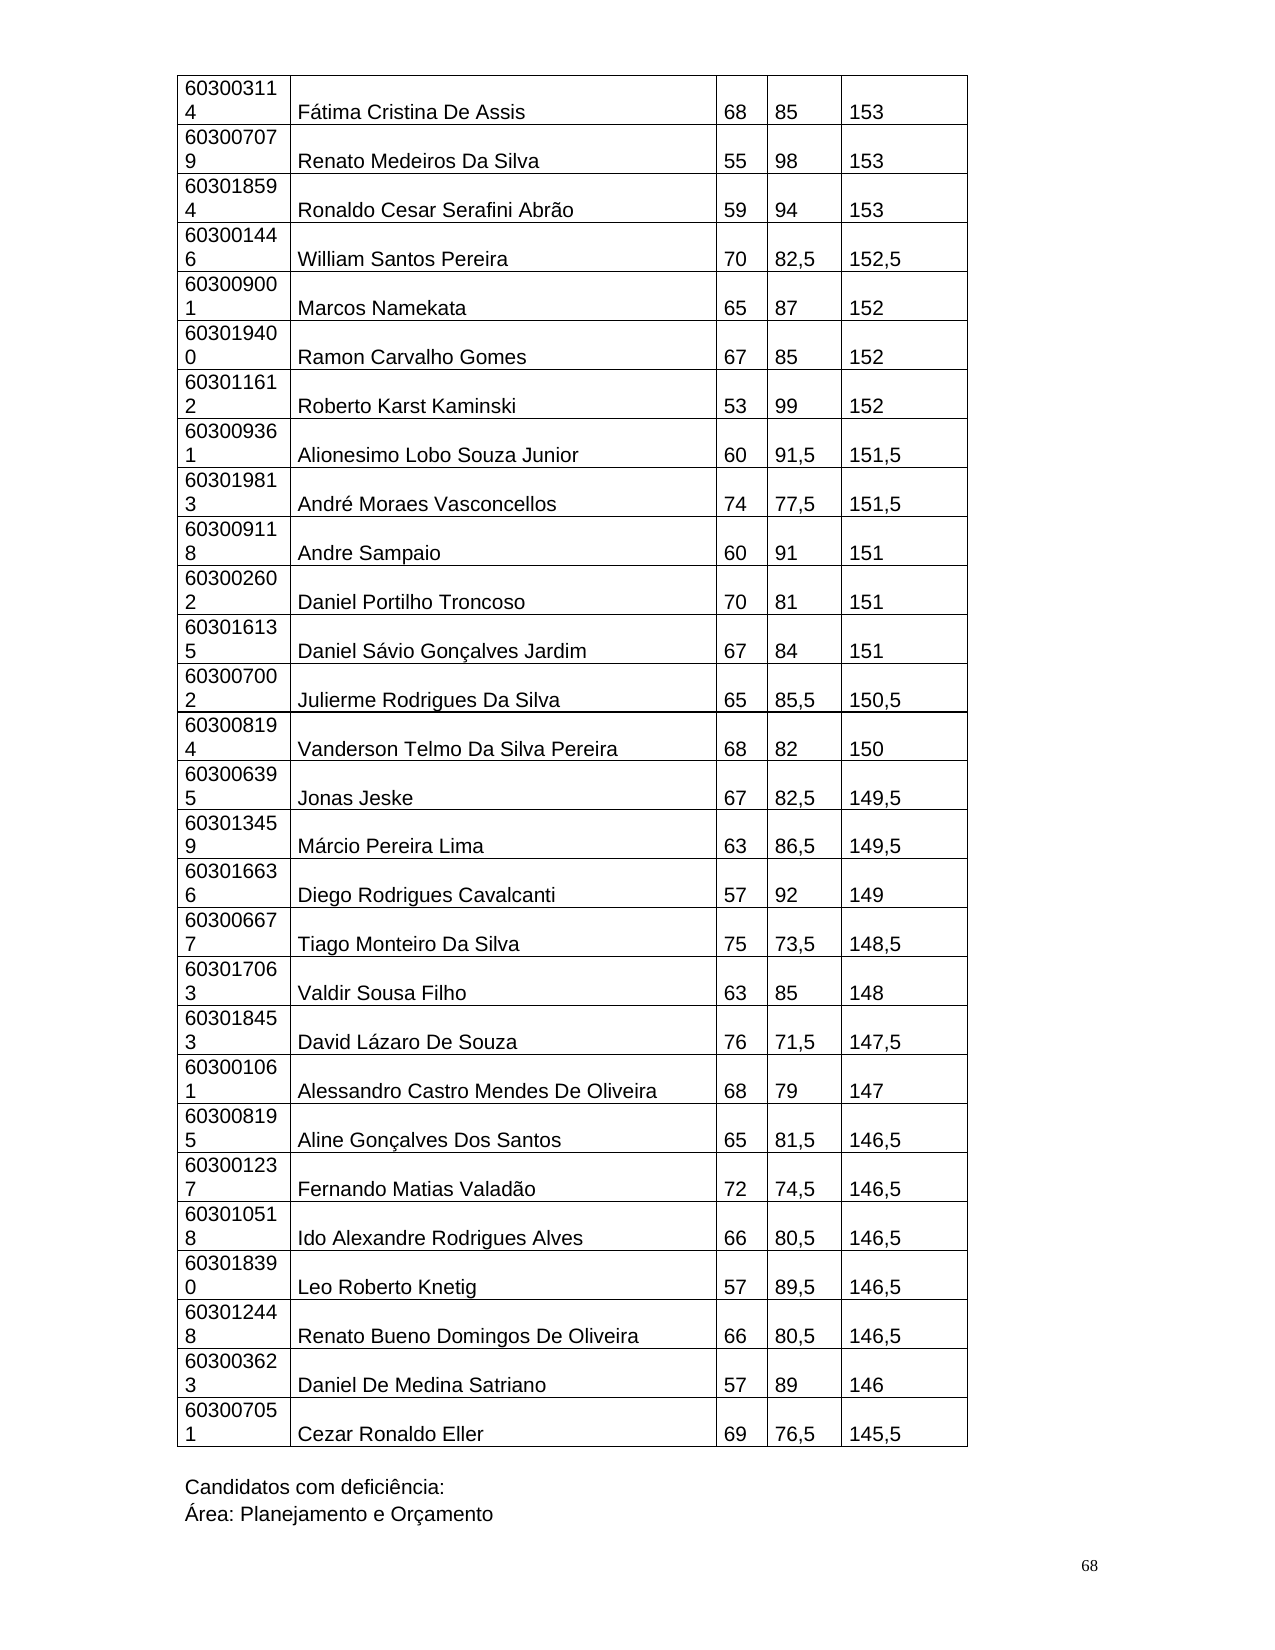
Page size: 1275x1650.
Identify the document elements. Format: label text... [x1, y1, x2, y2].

table_cell 147,5 [842, 1006, 967, 1054]
table_cell 59 [717, 174, 767, 222]
table_cell 76,5 [768, 1398, 841, 1446]
table_cell 603007051 [178, 1398, 290, 1446]
table_cell 146,5 [842, 1153, 967, 1201]
table_cell 145,5 [842, 1398, 967, 1446]
table_cell 57 [717, 1349, 767, 1397]
table_cell Fernando Matias Valadão [291, 1153, 716, 1201]
table_cell 81,5 [768, 1104, 841, 1152]
table_cell William Santos Pereira [291, 223, 716, 271]
table_cell Alessandro Castro Mendes De Oliveira [291, 1055, 716, 1103]
table_cell 75 [717, 908, 767, 956]
table_cell Daniel De Medina Satriano [291, 1349, 716, 1397]
table_cell 603003114 [178, 76, 290, 124]
table_cell Renato Bueno Domingos De Oliveira [291, 1300, 716, 1348]
table_cell David Lázaro De Souza [291, 1006, 716, 1054]
table_cell 70 [717, 223, 767, 271]
table_cell 146,5 [842, 1251, 967, 1299]
table_cell 79 [768, 1055, 841, 1103]
table_cell 603016135 [178, 615, 290, 662]
table_cell 603007002 [178, 664, 290, 711]
table_cell 603006677 [178, 908, 290, 956]
table_cell 153 [842, 76, 967, 124]
table_cell 74,5 [768, 1153, 841, 1201]
table_cell 153 [842, 174, 967, 222]
table_cell 603010518 [178, 1202, 290, 1250]
table_cell 603016636 [178, 859, 290, 907]
table_cell 603008194 [178, 713, 290, 760]
table_cell 603012448 [178, 1300, 290, 1348]
table_cell 63 [717, 810, 767, 858]
table_cell 151 [842, 566, 967, 613]
table_cell 57 [717, 1251, 767, 1299]
table_cell Área: Planejamento e Orçamento [177, 1499, 967, 1526]
table_cell Leo Roberto Knetig [291, 1251, 716, 1299]
table_cell Vanderson Telmo Da Silva Pereira [291, 713, 716, 760]
table_cell 603002602 [178, 566, 290, 613]
table_cell 82,5 [768, 761, 841, 809]
table_cell 91 [768, 517, 841, 564]
table_cell 92 [768, 859, 841, 907]
table_cell 603013459 [178, 810, 290, 858]
table_cell 80,5 [768, 1202, 841, 1250]
table_cell 603011612 [178, 370, 290, 418]
table_cell 150,5 [842, 664, 967, 711]
table_cell 70 [717, 566, 767, 613]
table_cell 151,5 [842, 419, 967, 467]
table_cell 603007079 [178, 125, 290, 173]
table_cell 146,5 [842, 1104, 967, 1152]
table_cell 603019400 [178, 321, 290, 369]
table_cell 74 [717, 468, 767, 516]
table_cell [177, 1526, 967, 1552]
table_cell 72 [717, 1153, 767, 1201]
table_cell Aline Gonçalves Dos Santos [291, 1104, 716, 1152]
table_cell Valdir Sousa Filho [291, 957, 716, 1005]
table_cell André Moraes Vasconcellos [291, 468, 716, 516]
table_cell 91,5 [768, 419, 841, 467]
table_cell 146,5 [842, 1202, 967, 1250]
table_cell 149,5 [842, 810, 967, 858]
table_cell Fátima Cristina De Assis [291, 76, 716, 124]
table_cell 85 [768, 76, 841, 124]
table_cell 71,5 [768, 1006, 841, 1054]
table_cell 152 [842, 321, 967, 369]
table_cell 68 [717, 76, 767, 124]
table_cell Márcio Pereira Lima [291, 810, 716, 858]
table_cell 87 [768, 272, 841, 320]
table_cell 603009001 [178, 272, 290, 320]
table_cell Julierme Rodrigues Da Silva [291, 664, 716, 711]
table_cell Marcos Namekata [291, 272, 716, 320]
table_cell 73,5 [768, 908, 841, 956]
table_cell Jonas Jeske [291, 761, 716, 809]
table_cell 85,5 [768, 664, 841, 711]
table_cell Ido Alexandre Rodrigues Alves [291, 1202, 716, 1250]
table_cell [177, 1447, 967, 1472]
table_cell Roberto Karst Kaminski [291, 370, 716, 418]
table_cell Ronaldo Cesar Serafini Abrão [291, 174, 716, 222]
table_cell 151 [842, 517, 967, 564]
table_cell 55 [717, 125, 767, 173]
table_cell Daniel Portilho Troncoso [291, 566, 716, 613]
table_cell Daniel Sávio Gonçalves Jardim [291, 615, 716, 662]
table_cell Candidatos com deficiência: [177, 1473, 967, 1499]
table_cell 603018453 [178, 1006, 290, 1054]
table_cell 151 [842, 615, 967, 662]
table_cell 603018594 [178, 174, 290, 222]
table_cell 68 [717, 713, 767, 760]
table_cell Andre Sampaio [291, 517, 716, 564]
table_cell 152 [842, 272, 967, 320]
table_cell 603009361 [178, 419, 290, 467]
table_cell 146,5 [842, 1300, 967, 1348]
table_cell 63 [717, 957, 767, 1005]
table_cell 57 [717, 859, 767, 907]
table_cell 603006395 [178, 761, 290, 809]
table_cell 67 [717, 761, 767, 809]
table_cell 84 [768, 615, 841, 662]
table_cell Renato Medeiros Da Silva [291, 125, 716, 173]
table_cell 66 [717, 1202, 767, 1250]
table_cell 94 [768, 174, 841, 222]
table_cell 66 [717, 1300, 767, 1348]
table_cell Alionesimo Lobo Souza Junior [291, 419, 716, 467]
table_cell 85 [768, 957, 841, 1005]
table_cell 89 [768, 1349, 841, 1397]
table_cell 603001446 [178, 223, 290, 271]
table_cell 65 [717, 664, 767, 711]
table_cell 76 [717, 1006, 767, 1054]
table_cell 153 [842, 125, 967, 173]
table_cell Cezar Ronaldo Eller [291, 1398, 716, 1446]
table_cell 150 [842, 713, 967, 760]
table_cell 77,5 [768, 468, 841, 516]
table_cell 67 [717, 615, 767, 662]
table_cell 80,5 [768, 1300, 841, 1348]
table_cell 99 [768, 370, 841, 418]
table_cell 60 [717, 419, 767, 467]
table_cell 152,5 [842, 223, 967, 271]
table_cell 68 [717, 1055, 767, 1103]
table_cell 146 [842, 1349, 967, 1397]
table_cell Diego Rodrigues Cavalcanti [291, 859, 716, 907]
table_cell 151,5 [842, 468, 967, 516]
table_cell 603003623 [178, 1349, 290, 1397]
table_cell 98 [768, 125, 841, 173]
table_cell 603001061 [178, 1055, 290, 1103]
table_cell 152 [842, 370, 967, 418]
table_cell 603019813 [178, 468, 290, 516]
table_cell 60 [717, 517, 767, 564]
table_cell Tiago Monteiro Da Silva [291, 908, 716, 956]
table_cell 603009118 [178, 517, 290, 564]
table_cell 148 [842, 957, 967, 1005]
table_cell 86,5 [768, 810, 841, 858]
table_cell 69 [717, 1398, 767, 1446]
table_cell 603001237 [178, 1153, 290, 1201]
table_cell 65 [717, 1104, 767, 1152]
table_cell 603008195 [178, 1104, 290, 1152]
table_cell 147 [842, 1055, 967, 1103]
table_cell 149,5 [842, 761, 967, 809]
table_cell Ramon Carvalho Gomes [291, 321, 716, 369]
table_cell 67 [717, 321, 767, 369]
table_cell 85 [768, 321, 841, 369]
table_cell 65 [717, 272, 767, 320]
table_cell 81 [768, 566, 841, 613]
table_cell 53 [717, 370, 767, 418]
table_cell 603018390 [178, 1251, 290, 1299]
table_cell 149 [842, 859, 967, 907]
table_cell 82,5 [768, 223, 841, 271]
table_cell 603017063 [178, 957, 290, 1005]
table_cell 82 [768, 713, 841, 760]
table_cell 148,5 [842, 908, 967, 956]
table_cell 89,5 [768, 1251, 841, 1299]
